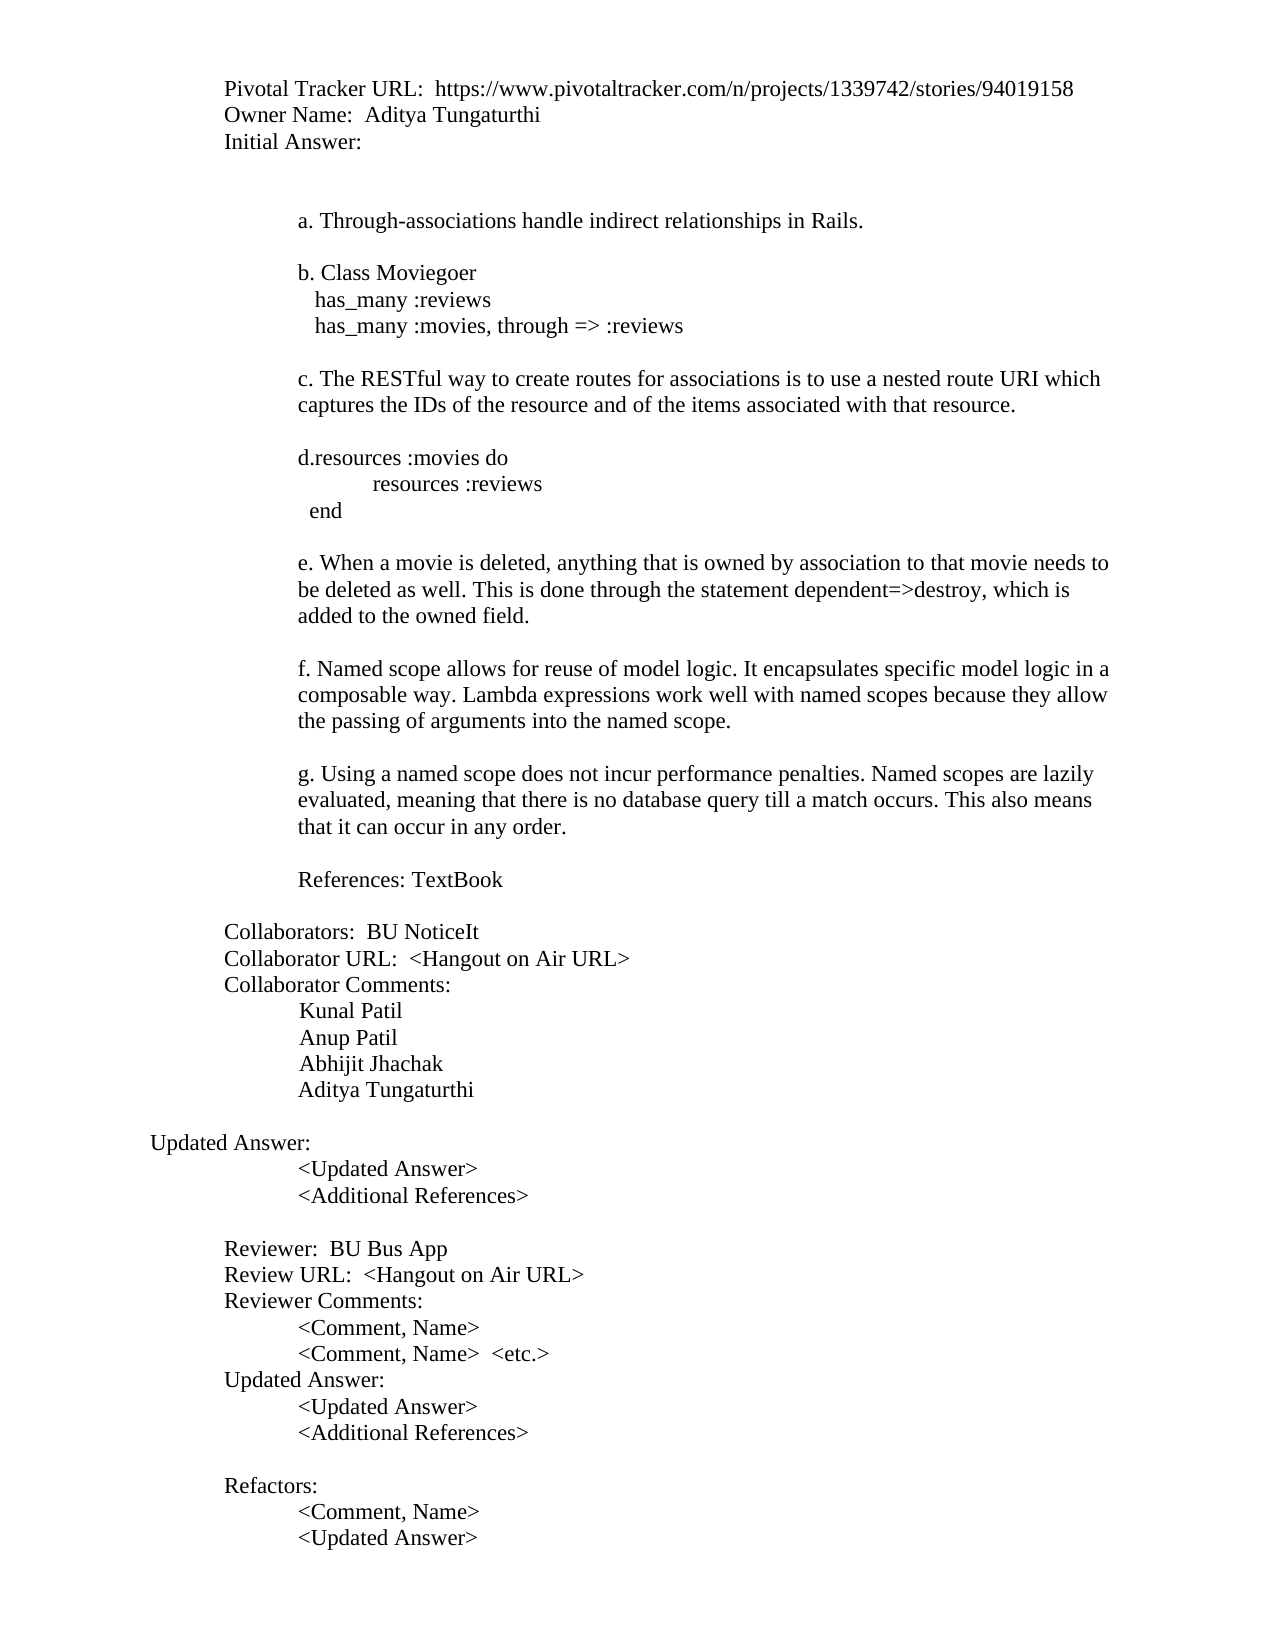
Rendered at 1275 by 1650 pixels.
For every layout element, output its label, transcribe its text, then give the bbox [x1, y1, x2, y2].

text <Additional References> [298, 1419, 1125, 1445]
text Abhijit Jhachak [224, 1050, 1125, 1076]
text e. When a movie is deleted, anything that is owned by association to that movie needs to be deleted as well. This is done through the statement dependent=>destroy, which is added to the owned field. [298, 549, 1125, 628]
text Review URL: <Hangout on Air URL> [224, 1261, 1125, 1287]
text <Updated Answer> [298, 1156, 1125, 1182]
text <Comment, Name> <etc.> [298, 1340, 1125, 1366]
text <Additional References> [298, 1182, 1125, 1208]
text Collaborator URL: <Hangout on Air URL> [224, 945, 1125, 971]
text Reviewer: BU Bus App [224, 1234, 1125, 1261]
text Reviewer Comments: [224, 1287, 1125, 1314]
text has_many :reviews [298, 286, 1125, 312]
text References: TextBook [298, 866, 1125, 892]
text d.resources :movies do [298, 444, 1125, 470]
text <Comment, Name> [298, 1498, 1125, 1524]
text f. Named scope allows for reuse of model logic. It encapsulates specific model logic in a composable way. Lambda expressions work well with named scopes because they allow the passing of arguments into the named scope. [298, 655, 1125, 734]
text Updated Answer: [224, 1366, 1125, 1393]
text Updated Answer: [150, 1129, 1125, 1156]
text end [298, 497, 1125, 523]
text resources :reviews [298, 470, 1125, 497]
text b. Class Moviegoer [298, 259, 1125, 286]
text c. The RESTful way to create routes for associations is to use a nested route URI which captures the IDs of the resource and of the items associated with that resource. [298, 365, 1125, 418]
text <Updated Answer> [298, 1524, 1125, 1551]
text Initial Answer: [224, 128, 1125, 154]
text has_many :movies, through => :reviews [298, 312, 1125, 338]
text Aditya Tungaturthi [298, 1076, 1125, 1129]
text a. Through-associations handle indirect relationships in Rails. [298, 207, 1125, 233]
text Refactors: [224, 1472, 1125, 1498]
text Pivotal Tracker URL: https://www.pivotaltracker.com/n/projects/1339742/stories/94019158 [224, 75, 1125, 101]
text <Updated Answer> [298, 1393, 1125, 1419]
text Collaborator Comments: [224, 971, 1125, 997]
text Anup Patil [224, 1024, 1125, 1050]
text g. Using a named scope does not incur performance penalties. Named scopes are lazily evaluated, meaning that there is no database query till a match occurs. This also means that it can occur in any order. [298, 760, 1125, 839]
text Collaborators: BU NoticeIt [224, 918, 1125, 945]
text <Comment, Name> [298, 1314, 1125, 1340]
text Kunal Patil [224, 997, 1125, 1024]
text Owner Name: Aditya Tungaturthi [224, 101, 1125, 128]
